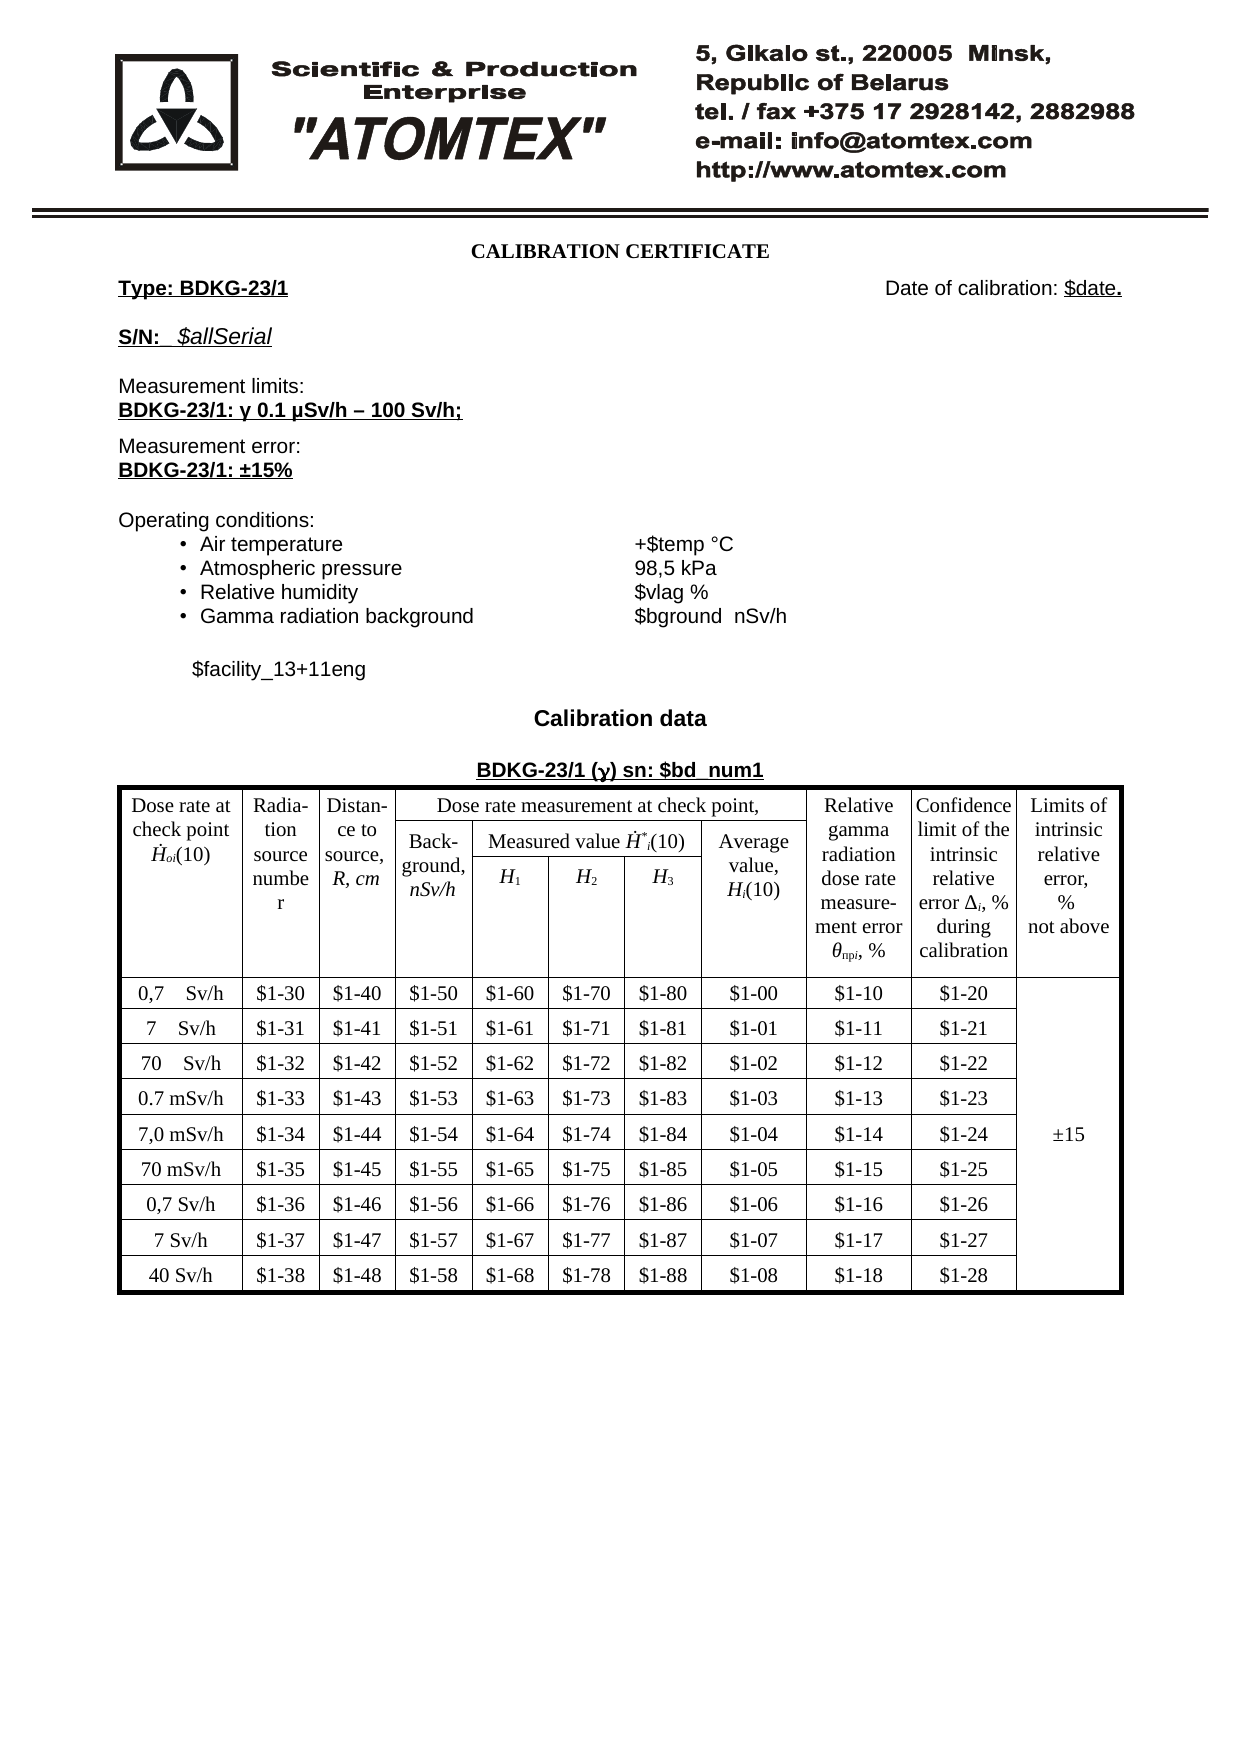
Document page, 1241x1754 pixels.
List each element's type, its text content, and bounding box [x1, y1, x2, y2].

table_cell Radia-tion source number [243, 790, 319, 977]
table_cell $1-51 [396, 1009, 472, 1043]
table_cell $1-18 [807, 1256, 911, 1290]
table_cell $1-36 [243, 1185, 319, 1219]
table_cell 0,7 Sv/h [122, 978, 242, 1007]
text $facility_13+11eng [118, 657, 1122, 681]
table_cell $1-58 [396, 1256, 472, 1290]
text Measurement limits: [118, 374, 1122, 398]
table_cell Confidence limit of the intrinsic relative error Δi, % during calibration [912, 790, 1016, 977]
table_cell $1-32 [243, 1044, 319, 1078]
table_cell $1-07 [702, 1220, 806, 1255]
table_cell $1-50 [396, 978, 472, 1007]
table_cell $1-40 [320, 978, 395, 1007]
table_cell $1-22 [912, 1044, 1016, 1078]
table_cell $1-66 [473, 1185, 548, 1219]
text [118, 178, 1122, 208]
table_cell $1-08 [702, 1256, 806, 1290]
table_cell $1-88 [625, 1256, 701, 1290]
table_cell $1-81 [625, 1009, 701, 1043]
table_cell $1-85 [625, 1150, 701, 1184]
table_cell $1-43 [320, 1079, 395, 1113]
table_cell $1-76 [549, 1185, 624, 1219]
table_cell $1-03 [702, 1079, 806, 1113]
table_cell Distan-ce to source, R, сm [320, 790, 395, 977]
table_cell $1-30 [243, 978, 319, 1007]
table_cell 40 Sv/h [122, 1256, 242, 1290]
table_cell $1-02 [702, 1044, 806, 1078]
text Calibration data [118, 705, 1122, 731]
table_cell 0,7 Sv/h [122, 1185, 242, 1219]
table_cell $1-25 [912, 1150, 1016, 1184]
table_cell $1-41 [320, 1009, 395, 1043]
table_cell $1-28 [912, 1256, 1016, 1290]
table_cell $1-05 [702, 1150, 806, 1184]
table_cell $1-73 [549, 1079, 624, 1113]
table_cell $1-60 [473, 978, 548, 1007]
table_cell H3 [625, 857, 701, 977]
table_cell $1-34 [243, 1115, 319, 1149]
table_cell $1-56 [396, 1185, 472, 1219]
text BDKG-23/1: ±15% [118, 457, 1122, 481]
table_cell $1-65 [473, 1150, 548, 1184]
table_cell $1-13 [807, 1079, 911, 1113]
table_cell $1-71 [549, 1009, 624, 1043]
list Atmospheric pressure 98,5 kPa [179, 556, 1122, 580]
text Measurement error: [118, 433, 1122, 457]
table_cell $1-20 [912, 978, 1016, 1007]
table_cell $1-80 [625, 978, 701, 1007]
table_cell 70 Sv/h [122, 1044, 242, 1078]
table_cell $1-47 [320, 1220, 395, 1255]
list Air temperature +$temp °C [179, 532, 1122, 556]
table_cell $1-52 [396, 1044, 472, 1078]
table_cell ±15 [1017, 978, 1119, 1290]
table_cell $1-17 [807, 1220, 911, 1255]
table_cell $1-48 [320, 1256, 395, 1290]
table_cell H1 [473, 857, 548, 977]
table_cell $1-27 [912, 1220, 1016, 1255]
table_cell $1-06 [702, 1185, 806, 1219]
table_cell $1-84 [625, 1115, 701, 1149]
table_cell $1-53 [396, 1079, 472, 1113]
table_cell $1-35 [243, 1150, 319, 1184]
table_cell $1-12 [807, 1044, 911, 1078]
table_cell $1-55 [396, 1150, 472, 1184]
table_cell $1-72 [549, 1044, 624, 1078]
table_cell $1-14 [807, 1115, 911, 1149]
table_cell Back-ground, nSv/h [396, 821, 472, 977]
table_header BDKG-23/1 () sn: $bd_num1 [119, 755, 1121, 785]
table_cell $1-33 [243, 1079, 319, 1113]
table_cell Average value, Hi(10) [702, 821, 806, 977]
table_cell $1-77 [549, 1220, 624, 1255]
table_cell $1-83 [625, 1079, 701, 1113]
text [118, 218, 1122, 237]
table_cell $1-57 [396, 1220, 472, 1255]
table_cell $1-46 [320, 1185, 395, 1219]
table_cell $1-78 [549, 1256, 624, 1290]
table_cell $1-23 [912, 1079, 1016, 1113]
table_cell $1-15 [807, 1150, 911, 1184]
table_cell 7,0 mSv/h [122, 1115, 242, 1149]
text BDKG-23/1: γ 0.1 µSv/h – 100 Sv/h; [118, 398, 1122, 422]
table_cell $1-16 [807, 1185, 911, 1219]
table_cell $1-00 [702, 978, 806, 1007]
list Gamma radiation background $bground nSv/h [179, 604, 1122, 628]
table_cell $1-37 [243, 1220, 319, 1255]
table_cell $1-04 [702, 1115, 806, 1149]
table_cell $1-62 [473, 1044, 548, 1078]
table_cell $1-26 [912, 1185, 1016, 1219]
table_cell $1-61 [473, 1009, 548, 1043]
table_cell $1-63 [473, 1079, 548, 1113]
table_cell $1-31 [243, 1009, 319, 1043]
table_cell $1-42 [320, 1044, 395, 1078]
table_cell 7 Sv/h [122, 1220, 242, 1255]
table_cell $1-70 [549, 978, 624, 1007]
list Relative humidity $vlag % [179, 580, 1122, 604]
table_cell $1-82 [625, 1044, 701, 1078]
table_cell $1-10 [807, 978, 911, 1007]
table_cell $1-54 [396, 1115, 472, 1149]
table_cell $1-87 [625, 1220, 701, 1255]
table_cell $1-38 [243, 1256, 319, 1290]
table_cell $1-75 [549, 1150, 624, 1184]
text Type: BDKG-23/1 Date of calibration: $date. [118, 275, 1122, 299]
table_cell H2 [549, 857, 624, 977]
text Operating conditions: [118, 508, 1122, 532]
table_cell Relative gamma radiation dose rate measure-ment error θпрi, % [807, 790, 911, 977]
table_cell $1-24 [912, 1115, 1016, 1149]
table_cell $1-45 [320, 1150, 395, 1184]
table_cell Dose rate measurement at check point, [396, 790, 806, 820]
table_cell Measured value Ḣ*i(10) [473, 821, 701, 856]
table_cell $1-68 [473, 1256, 548, 1290]
table_cell $1-01 [702, 1009, 806, 1043]
table_cell 70 mSv/h [122, 1150, 242, 1184]
table_cell $1-11 [807, 1009, 911, 1043]
table_cell $1-67 [473, 1220, 548, 1255]
table_cell Dose rate at check point Ḣoi(10) [122, 790, 242, 977]
text S/N:_ $allSerial [118, 323, 1122, 350]
table_cell $1-86 [625, 1185, 701, 1219]
text CALIBRATION CERTIFICATE [118, 239, 1122, 263]
table_cell $1-44 [320, 1115, 395, 1149]
table_cell Limits of intrinsic relative error, % not above [1017, 790, 1119, 977]
table_cell 0.7 mSv/h [122, 1079, 242, 1113]
table_cell 7 Sv/h [122, 1009, 242, 1043]
table_cell $1-64 [473, 1115, 548, 1149]
table_cell $1-74 [549, 1115, 624, 1149]
table_cell $1-21 [912, 1009, 1016, 1043]
